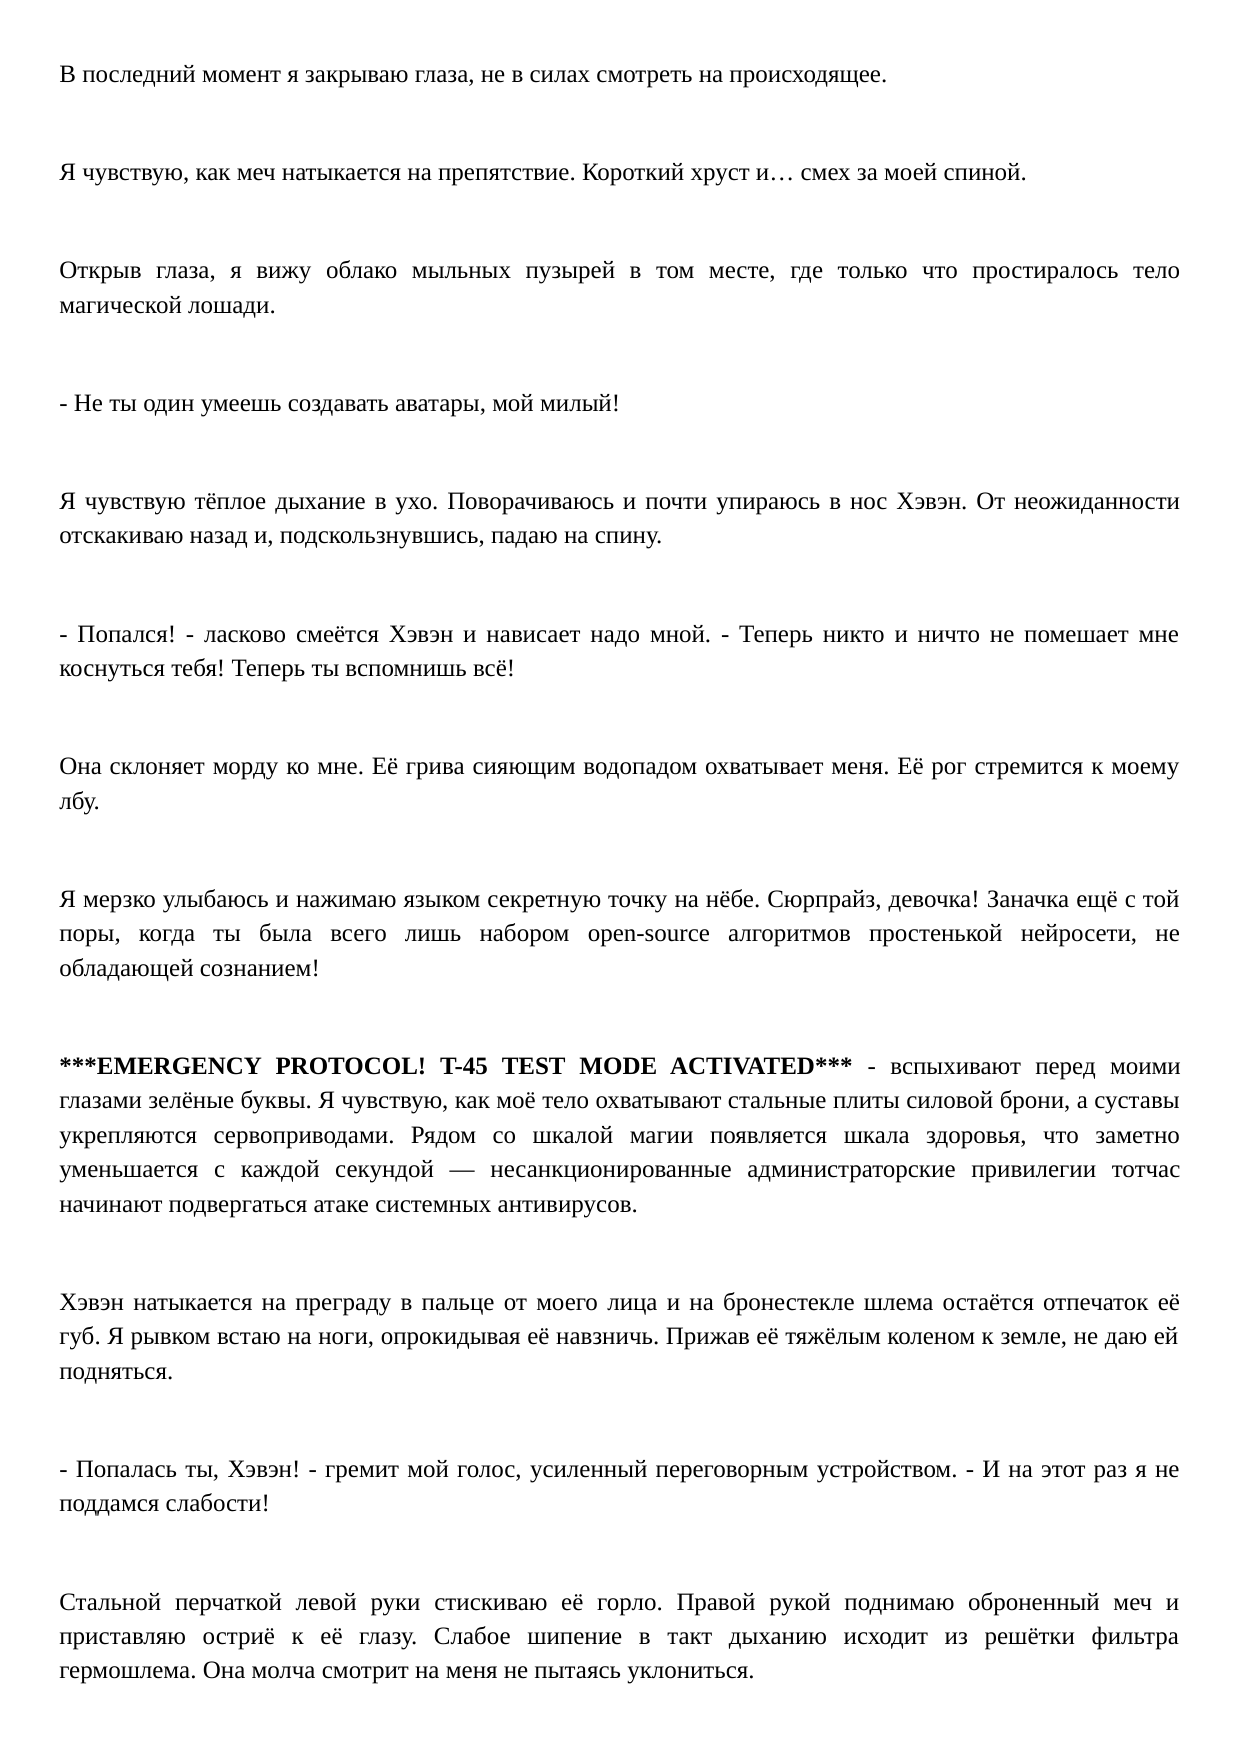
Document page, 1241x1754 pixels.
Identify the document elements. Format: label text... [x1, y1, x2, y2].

text Хэвэн натыкается на преграду в пальце от моего лица и на бронестекле шлема остаётся отпечаток её губ. Я рывком встаю на ноги, опрокидывая её навзничь. Прижав её тяжёлым коленом к земле, не даю ей подняться. [59, 1287, 1181, 1385]
text Открыв глаза, я вижу облако мыльных пузырей в том месте, где только что простиралось тело магической лошади. [59, 255, 1181, 318]
text Я чувствую, как меч натыкается на препятствие. Короткий хруст и… смех за моей спиной. [59, 157, 1181, 186]
text Я чувствую тёплое дыхание в ухо. Поворачиваюсь и почти упираюсь в нос Хэвэн. От неожиданности отскакиваю назад и, подскользнувшись, падаю на спину. [59, 486, 1181, 549]
text ***EMERGENCY PROTOCOL! T-45 TEST MODE ACTIVATED*** - вспыхивают перед моими глазами зелёные буквы. Я чувствую, как моё тело охватывают стальные плиты силовой брони, а суставы укрепляются сервоприводами. Рядом со шкалой магии появляется шкала здоровья, что заметно уменьшается с каждой секундой — несанкционированные администраторские привилегии тотчас начинают подвергаться атаке системных антивирусов. [59, 1051, 1181, 1218]
text Она склоняет морду ко мне. Её грива сияющим водопадом охватывает меня. Её рог стремится к моему лбу. [59, 751, 1181, 814]
text Стальной перчаткой левой руки стискиваю её горло. Правой рукой поднимаю оброненный меч и приставляю остриё к её глазу. Слабое шипение в такт дыханию исходит из решётки фильтра гермошлема. Она молча смотрит на меня не пытаясь уклониться. [59, 1587, 1181, 1684]
text Я мерзко улыбаюсь и нажимаю языком секретную точку на нёбе. Сюрпрайз, девочка! Заначка ещё с той поры, когда ты была всего лишь набором open-source алгоритмов простенькой нейросети, не обладающей сознанием! [59, 884, 1181, 982]
text В последний момент я закрываю глаза, не в силах смотреть на происходящее. [59, 59, 1181, 88]
text - Попался! - ласково смеётся Хэвэн и нависает надо мной. - Теперь никто и ничто не помешает мне коснуться тебя! Теперь ты вспомнишь всё! [59, 619, 1181, 682]
text - Не ты один умеешь создавать аватары, мой милый! [59, 388, 1181, 417]
text - Попалась ты, Хэвэн! - гремит мой голос, усиленный переговорным устройством. - И на этот раз я не поддамся слабости! [59, 1454, 1181, 1517]
